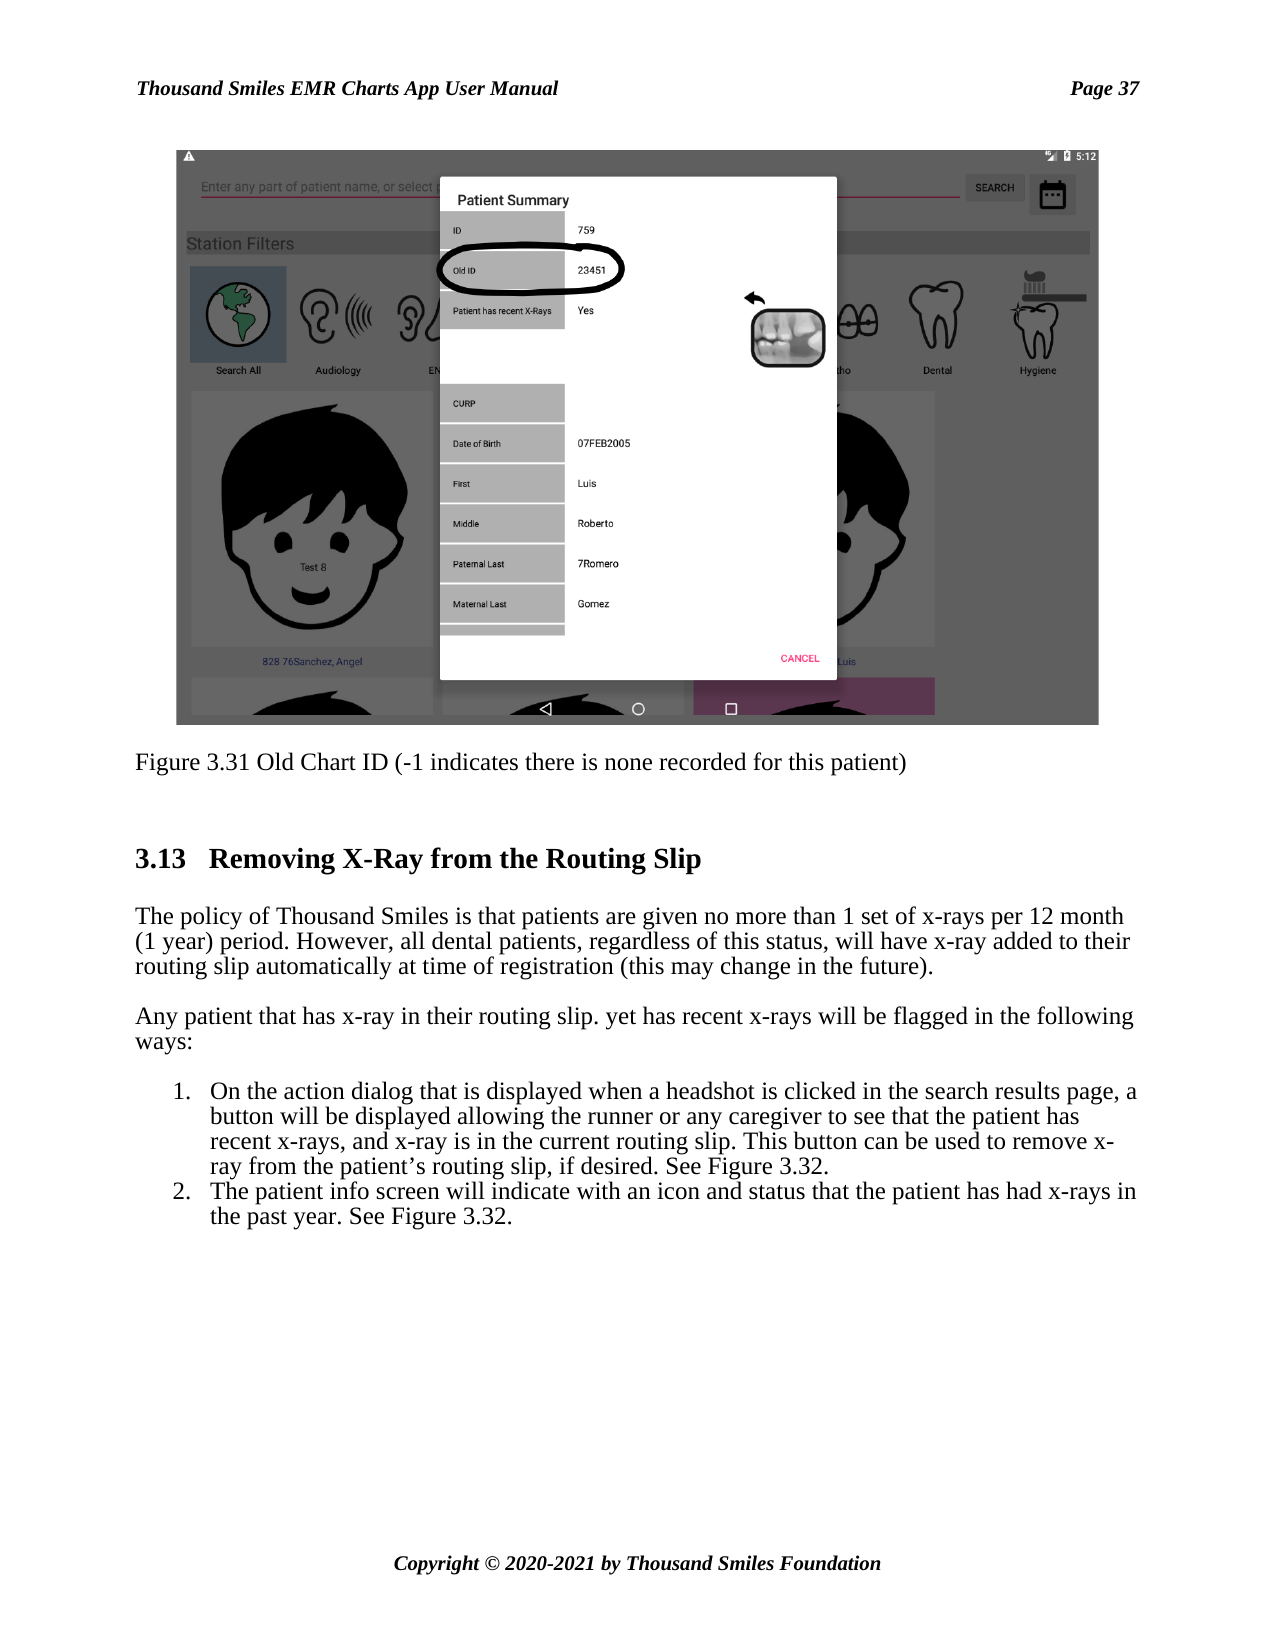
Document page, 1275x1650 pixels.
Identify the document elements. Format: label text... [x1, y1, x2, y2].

list On the action dialog that is displayed when a headshot is clicked in the search results page, a button will be displayed allowing the runner or any caregiver to see that the patient has recent x-rays, and x-ray is in the current routing slip. This button can be used to remove x-ray from the patient’s routing slip, if desired. See Figure 3.32. [172, 1079, 1140, 1179]
subtitle Removing X-Ray from the Routing Slip [135, 842, 1140, 875]
picture [176, 150, 1099, 725]
text Any patient that has x-ray in their routing slip. yet has recent x-rays will be flagged in the following ways: [135, 1004, 1140, 1054]
text Figure 3.31 Old Chart ID (-1 indicates there is none recorded for this patient) [135, 750, 1140, 775]
text The policy of Thousand Smiles is that patients are given no more than 1 set of x-rays per 12 month (1 year) period. However, all dental patients, regardless of this status, will have x-ray added to their routing slip automatically at time of registration (this may change in the future). [135, 904, 1140, 979]
list The patient info screen will indicate with an icon and status that the patient has had x-rays in the past year. See Figure 3.32. [172, 1179, 1140, 1229]
